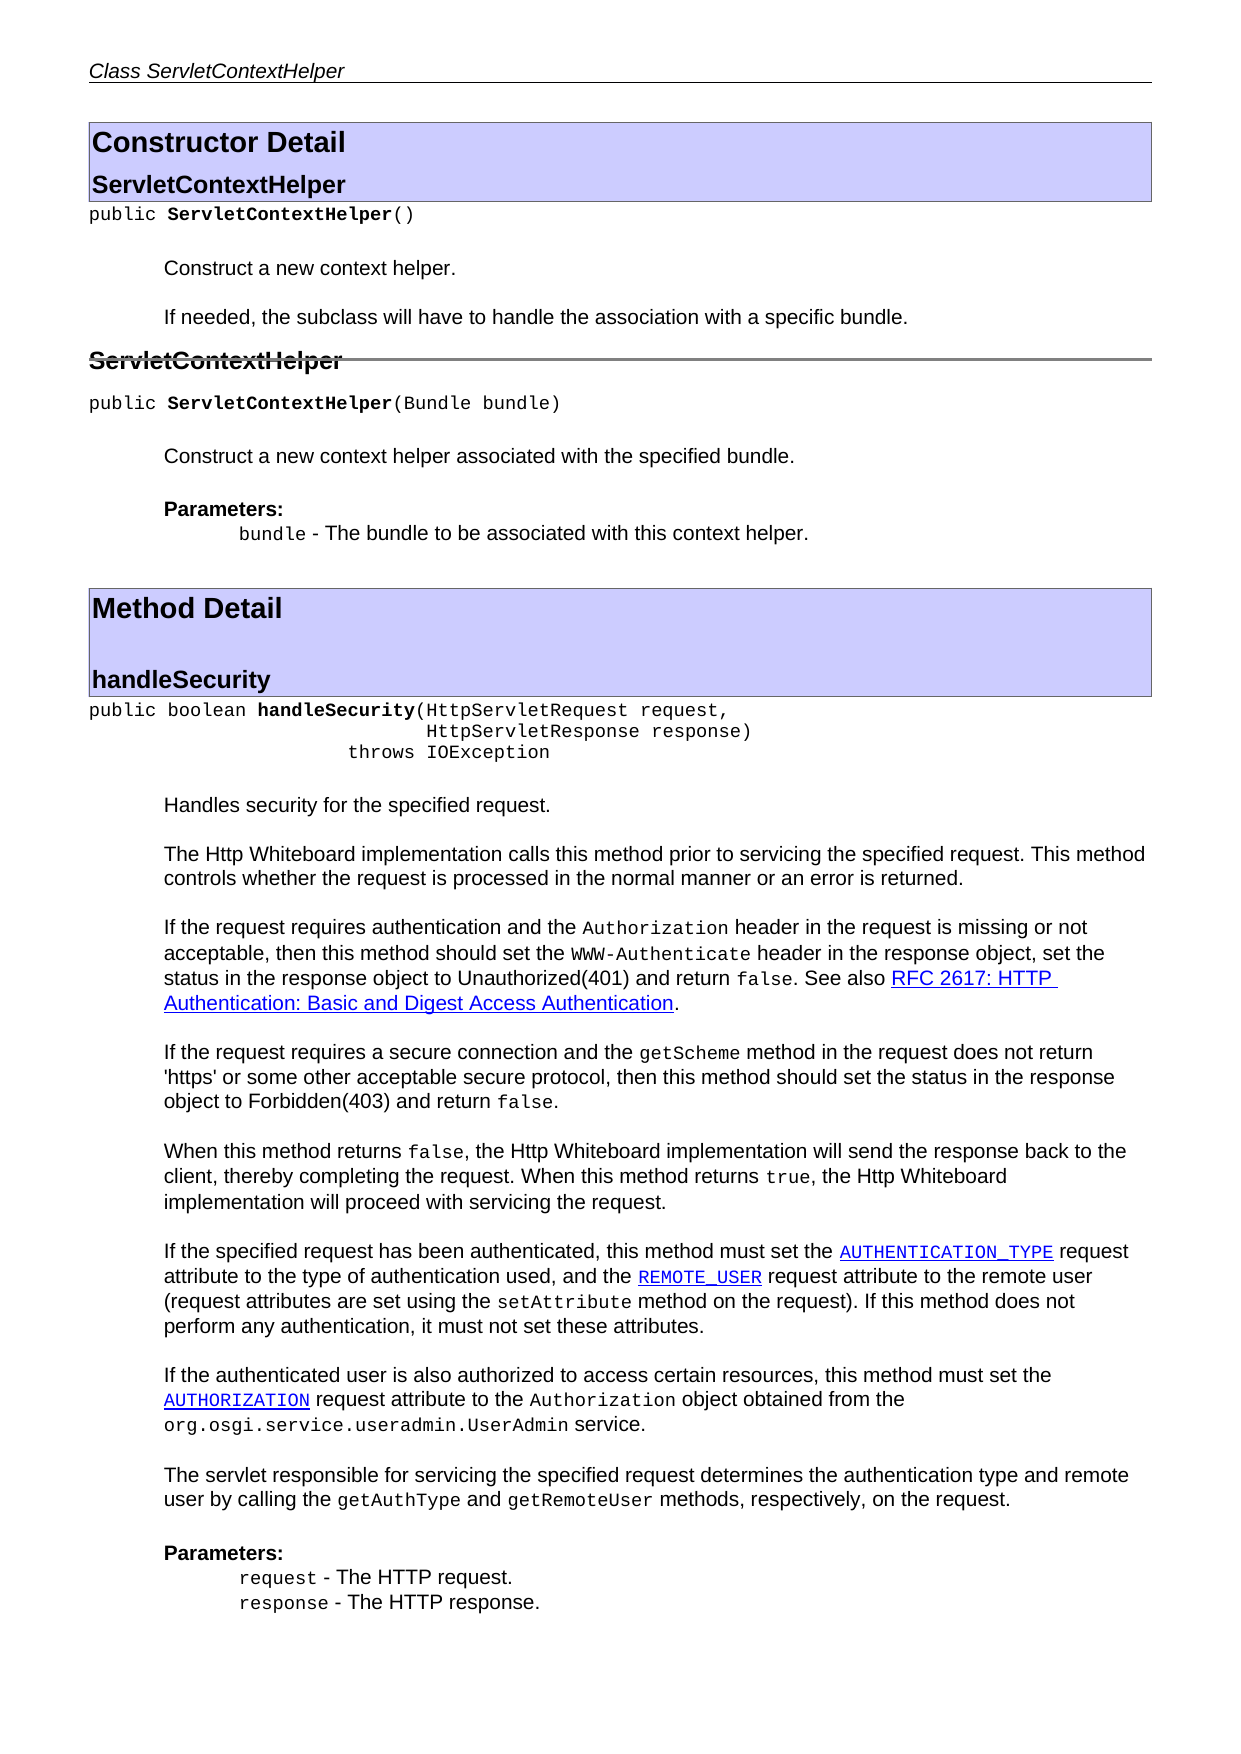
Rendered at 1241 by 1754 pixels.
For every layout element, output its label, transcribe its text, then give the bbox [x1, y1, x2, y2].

text request - The HTTP request. [238, 1565, 1152, 1590]
subtitle Method Detail [90, 589, 1151, 624]
subtitle ServletContextHelper [90, 167, 1151, 201]
text public boolean handleSecurity(HttpServletRequest request, HttpServletResponse response) throws IOException [88, 700, 1152, 764]
text The Http Whiteboard implementation calls this method prior to servicing the specified request. This method controls whether the request is processed in the normal manner or an error is returned. [163, 842, 1152, 890]
text The servlet responsible for servicing the specified request determines the authentication type and remote user by calling the getAuthType and getRemoteUser methods, respectively, on the request. [163, 1462, 1152, 1512]
text If the request requires a secure connection and the getScheme method in the request does not return 'https' or some other acceptable secure protocol, then this method should set the status in the response object to Forbidden(403) and return false. [163, 1040, 1152, 1114]
subtitle handleSecurity [90, 662, 1151, 696]
text Construct a new context helper. [163, 256, 1152, 279]
text If the authenticated user is also authorized to access certain resources, this method must set the AUTHORIZATION request attribute to the Authorization object obtained from the org.osgi.service.useradmin.UserAdmin service. [163, 1363, 1152, 1437]
text Parameters: [163, 1541, 1152, 1565]
text Construct a new context helper associated with the specified bundle. [163, 444, 1152, 468]
text Parameters: [163, 497, 1152, 521]
text public ServletContextHelper(Bundle bundle) [88, 394, 1152, 415]
text public ServletContextHelper() [88, 205, 1152, 226]
text bundle - The bundle to be associated with this context helper. [238, 521, 1152, 546]
text If the specified request has been authenticated, this method must set the AUTHENTICATION_TYPE request attribute to the type of authentication used, and the REMOTE_USER request attribute to the remote user (request attributes are set using the setAttribute method on the request). If this method does not perform any authentication, it must not set these attributes. [163, 1238, 1152, 1338]
text If needed, the subclass will have to handle the association with a specific bundle. [163, 304, 1152, 328]
text response - The HTTP response. [238, 1590, 1152, 1615]
text When this method returns false, the Http Whiteboard implementation will send the response back to the client, thereby completing the request. When this method returns true, the Http Whiteboard implementation will proceed with servicing the request. [163, 1139, 1152, 1213]
text Handles security for the specified request. [163, 793, 1152, 817]
subtitle Constructor Detail [90, 123, 1151, 158]
text If the request requires authentication and the Authorization header in the request is missing or not acceptable, then this method should set the WWW-Authenticate header in the response object, set the status in the response object to Unauthorized(401) and return false. See also RFC 2617: HTTP Authentication: Basic and Digest Access Authentication. [163, 915, 1152, 1015]
